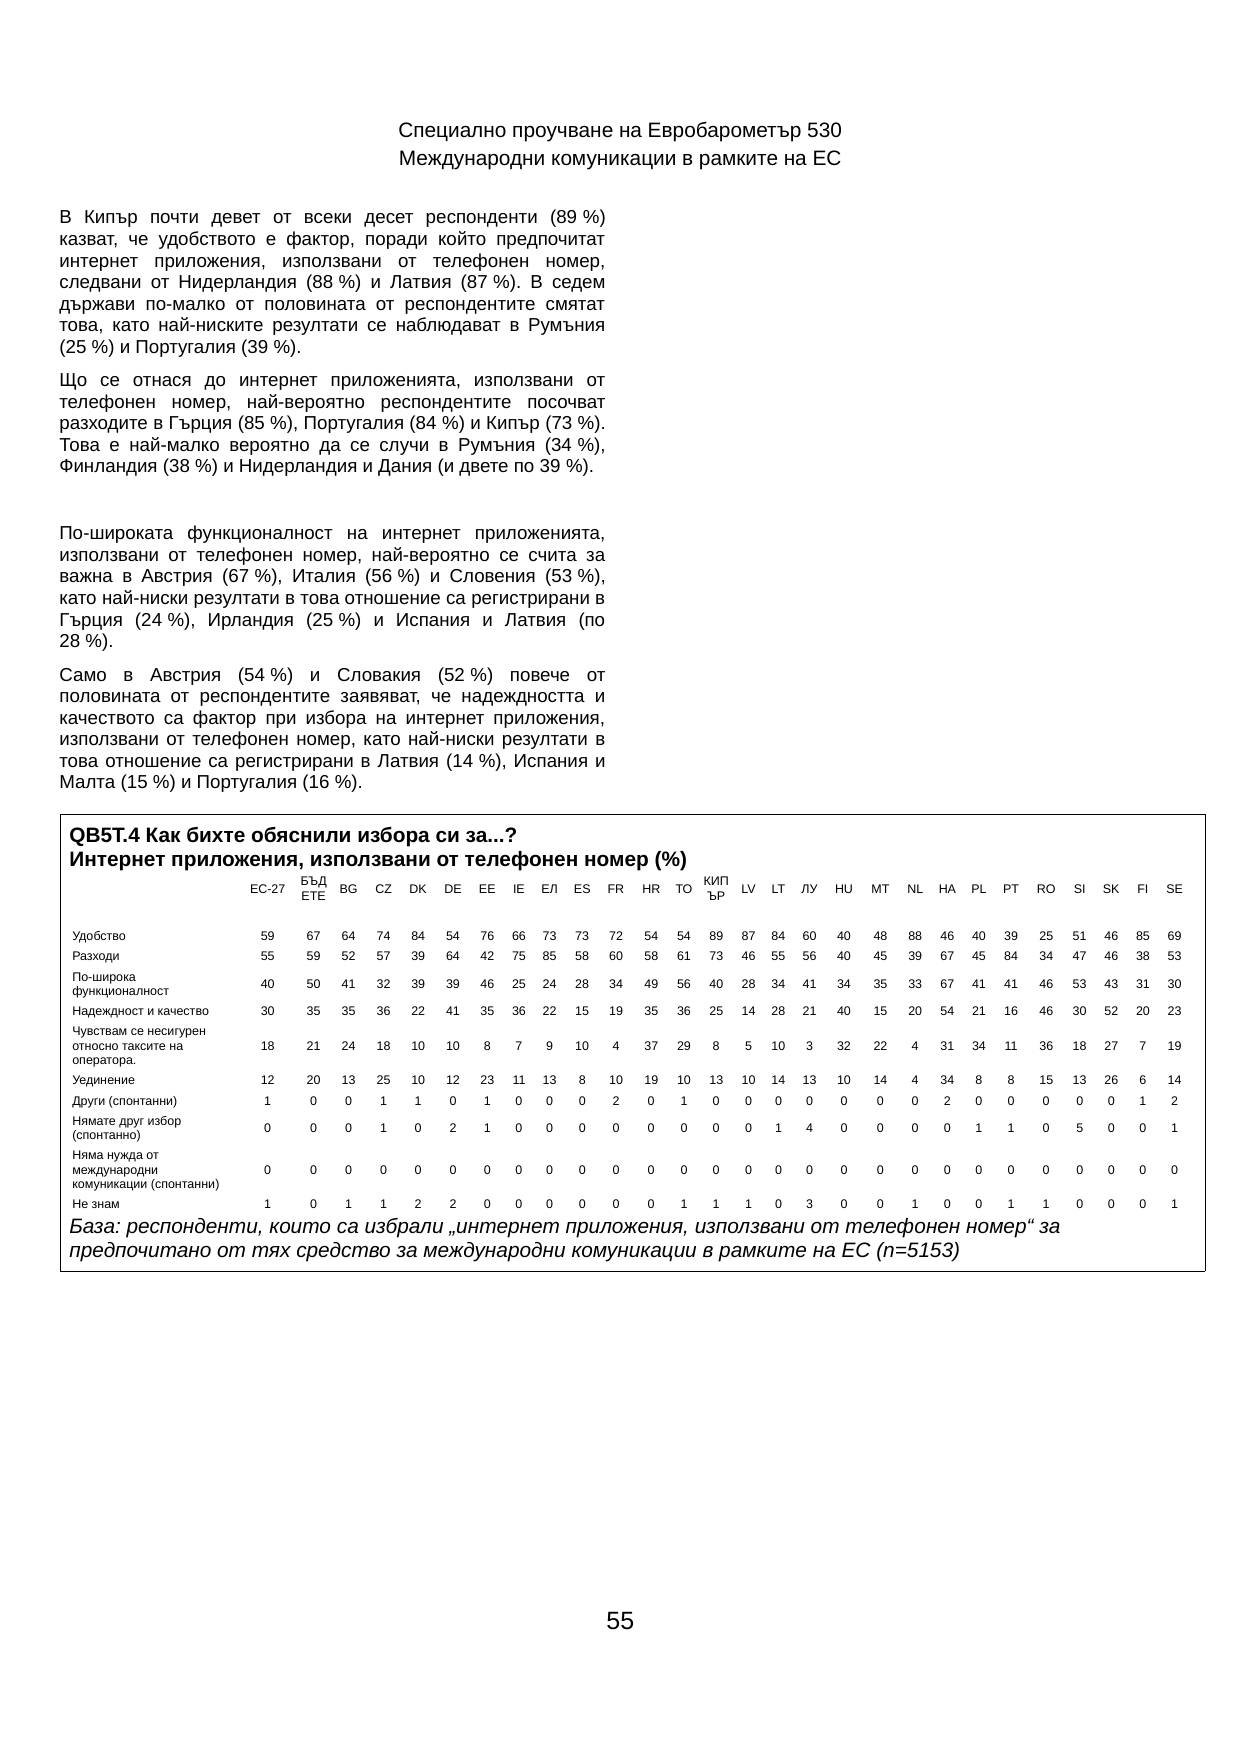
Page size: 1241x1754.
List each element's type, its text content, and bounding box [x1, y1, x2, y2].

table_cell 0 [296, 1145, 330, 1194]
table_cell [1094, 906, 1128, 926]
table_cell 0 [330, 1145, 366, 1194]
table_cell 30 [1158, 966, 1191, 1001]
table_cell 47 [1065, 946, 1094, 966]
table_cell 46 [931, 926, 963, 946]
table_cell 23 [470, 1070, 504, 1090]
table_cell 0 [669, 1145, 698, 1194]
table_cell [1027, 906, 1065, 926]
table_cell 1 [400, 1090, 435, 1111]
table_cell 0 [296, 1194, 330, 1214]
table_cell 56 [793, 946, 826, 966]
table_cell 8 [565, 1070, 599, 1090]
table_cell 48 [862, 926, 898, 946]
table_cell 46 [1027, 966, 1065, 1001]
table_cell 85 [534, 946, 565, 966]
table_cell 0 [931, 1145, 963, 1194]
table_cell 46 [1094, 926, 1128, 946]
table_cell 0 [699, 1145, 733, 1194]
table_cell 41 [330, 966, 366, 1001]
table_cell 1 [669, 1090, 698, 1111]
table_cell [633, 906, 669, 926]
table_cell 29 [669, 1021, 698, 1070]
table_cell 0 [963, 1145, 994, 1194]
table_cell 13 [534, 1070, 565, 1090]
table_cell 36 [669, 1001, 698, 1021]
table_cell [330, 906, 366, 926]
table_cell 39 [400, 946, 435, 966]
table_cell 0 [565, 1145, 599, 1194]
table_cell 0 [633, 1090, 669, 1111]
table_cell 0 [995, 1145, 1027, 1194]
table_cell 0 [669, 1111, 698, 1145]
table_cell 0 [1128, 1194, 1157, 1214]
table_cell [862, 906, 898, 926]
table_cell 0 [435, 1145, 470, 1194]
table_cell 46 [734, 946, 763, 966]
table_header БЪДЕТЕ [296, 871, 330, 906]
table_cell 23 [1158, 1001, 1191, 1021]
table_cell 0 [599, 1145, 633, 1194]
table_cell 54 [931, 1001, 963, 1021]
table_cell 13 [793, 1070, 826, 1090]
table_cell Разходи [69, 946, 238, 966]
table_cell 0 [763, 1194, 793, 1214]
table_cell 1 [366, 1090, 400, 1111]
table_header ES [565, 871, 599, 906]
table_cell 38 [1128, 946, 1157, 966]
table_cell [435, 906, 470, 926]
table_cell 0 [963, 1090, 994, 1111]
table_cell 1 [330, 1194, 366, 1214]
table_cell [239, 906, 296, 926]
table_cell 19 [599, 1001, 633, 1021]
table_cell 66 [504, 926, 533, 946]
table_cell 40 [239, 966, 296, 1001]
table_cell 87 [734, 926, 763, 946]
table_cell 0 [400, 1145, 435, 1194]
table_cell 1 [1027, 1194, 1065, 1214]
table_cell 10 [400, 1021, 435, 1070]
table_cell 15 [1027, 1070, 1065, 1090]
table_cell 0 [826, 1145, 862, 1194]
table_cell 5 [734, 1021, 763, 1070]
table_cell 0 [1027, 1145, 1065, 1194]
table_cell 15 [565, 1001, 599, 1021]
table_cell 0 [995, 1090, 1027, 1111]
table_header PT [995, 871, 1027, 906]
table_cell 40 [826, 1001, 862, 1021]
table_cell 0 [963, 1194, 994, 1214]
table_cell 22 [400, 1001, 435, 1021]
table_cell 36 [1027, 1021, 1065, 1070]
table_cell 4 [899, 1070, 931, 1090]
table_cell 21 [296, 1021, 330, 1070]
table_cell 0 [296, 1111, 330, 1145]
table_cell 10 [599, 1070, 633, 1090]
table_cell 41 [435, 1001, 470, 1021]
table_cell 67 [931, 946, 963, 966]
table_cell 28 [565, 966, 599, 1001]
table_cell 22 [534, 1001, 565, 1021]
table_cell 1 [1158, 1111, 1191, 1145]
table_cell 88 [899, 926, 931, 946]
table_cell 0 [826, 1090, 862, 1111]
table_cell 1 [995, 1111, 1027, 1145]
table_cell 34 [963, 1021, 994, 1070]
table_cell 10 [565, 1021, 599, 1070]
table_cell 52 [1094, 1001, 1128, 1021]
text Интернет приложения, използвани от телефонен номер (%) [69, 847, 1196, 871]
table_cell 1 [470, 1111, 504, 1145]
table_cell 0 [435, 1090, 470, 1111]
table_cell 0 [633, 1145, 669, 1194]
table_cell 0 [734, 1111, 763, 1145]
table_cell 6 [1128, 1070, 1157, 1090]
table_cell 0 [239, 1145, 296, 1194]
table_cell 58 [633, 946, 669, 966]
table_cell 39 [899, 946, 931, 966]
table_cell 2 [435, 1111, 470, 1145]
table_cell 31 [1128, 966, 1157, 1001]
text По-широката функционалност на интернет приложенията, използвани от телефонен номер, най-вероятно се счита за важна в Австрия (67 %), Италия (56 %) и Словения (53 %), като най-ниски резултати в това отношение са регистрирани в Гърция (24 %), Ирландия (25 %) и Испания и Латвия (по 28 %). [59, 522, 605, 652]
table_cell [1158, 906, 1191, 926]
table_cell 60 [793, 926, 826, 946]
table_cell 0 [1158, 1145, 1191, 1194]
table_cell [931, 906, 963, 926]
text Само в Австрия (54 %) и Словакия (52 %) повече от половината от респондентите заявяват, че надеждността и качеството са фактор при избора на интернет приложения, използвани от телефонен номер, като най-ниски резултати в това отношение са регистрирани в Латвия (14 %), Испания и Малта (15 %) и Португалия (16 %). [59, 663, 605, 793]
table_cell 0 [366, 1145, 400, 1194]
table_cell 10 [669, 1070, 698, 1090]
table_header [69, 871, 238, 906]
table_cell 0 [1094, 1090, 1128, 1111]
table_header RO [1027, 871, 1065, 906]
table_header EE [470, 871, 504, 906]
table_cell 73 [534, 926, 565, 946]
table_cell 75 [504, 946, 533, 966]
table_cell 35 [296, 1001, 330, 1021]
table_cell [826, 906, 862, 926]
table_cell 0 [470, 1194, 504, 1214]
table_cell 0 [1065, 1194, 1094, 1214]
table_cell 20 [1128, 1001, 1157, 1021]
table_cell 22 [862, 1021, 898, 1070]
table_cell 54 [669, 926, 698, 946]
table_header HR [633, 871, 669, 906]
table_cell Други (спонтанни) [69, 1090, 238, 1111]
table_cell 26 [1094, 1070, 1128, 1090]
table_cell 1 [699, 1194, 733, 1214]
table_cell 0 [330, 1111, 366, 1145]
table_cell 0 [763, 1145, 793, 1194]
table_cell 18 [366, 1021, 400, 1070]
table_cell 21 [793, 1001, 826, 1021]
table_cell 73 [699, 946, 733, 966]
table_cell 41 [995, 966, 1027, 1001]
table_cell 1 [366, 1111, 400, 1145]
table_cell 30 [1065, 1001, 1094, 1021]
table_cell [296, 906, 330, 926]
table_cell 20 [899, 1001, 931, 1021]
table_cell [470, 906, 504, 926]
table_cell 25 [699, 1001, 733, 1021]
table_cell 0 [330, 1090, 366, 1111]
table_cell 14 [862, 1070, 898, 1090]
table_cell 0 [931, 1194, 963, 1214]
table_cell 0 [862, 1111, 898, 1145]
table_cell 11 [504, 1070, 533, 1090]
table_cell 53 [1158, 946, 1191, 966]
table_cell 37 [633, 1021, 669, 1070]
table_cell 0 [899, 1111, 931, 1145]
table_cell 1 [669, 1194, 698, 1214]
table_cell 1 [963, 1111, 994, 1145]
table_cell Нямате друг избор (спонтанно) [69, 1111, 238, 1145]
table_cell 0 [1128, 1111, 1157, 1145]
table_cell [599, 906, 633, 926]
table_cell [1128, 906, 1157, 926]
table_cell 0 [1094, 1145, 1128, 1194]
table_cell [734, 906, 763, 926]
table_cell 0 [826, 1111, 862, 1145]
table_cell [995, 906, 1027, 926]
table_cell 69 [1158, 926, 1191, 946]
table_cell 10 [763, 1021, 793, 1070]
table_cell 84 [763, 926, 793, 946]
table_cell 0 [565, 1090, 599, 1111]
table_cell 0 [565, 1111, 599, 1145]
table_cell Удобство [69, 926, 238, 946]
table_cell 59 [296, 946, 330, 966]
table_cell 51 [1065, 926, 1094, 946]
table_cell 72 [599, 926, 633, 946]
table_header КИПЪР [699, 871, 733, 906]
table_cell 25 [1027, 926, 1065, 946]
table_cell 54 [633, 926, 669, 946]
table_cell 36 [504, 1001, 533, 1021]
table_cell 0 [1065, 1090, 1094, 1111]
table_cell 0 [931, 1111, 963, 1145]
table_cell 0 [504, 1145, 533, 1194]
table_cell 2 [400, 1194, 435, 1214]
table_cell 13 [699, 1070, 733, 1090]
table_cell [504, 906, 533, 926]
table_cell 40 [826, 926, 862, 946]
table_cell 7 [504, 1021, 533, 1070]
table_cell 84 [400, 926, 435, 946]
table_cell 0 [862, 1090, 898, 1111]
table_cell Чувствам се несигурен относно таксите на оператора. [69, 1021, 238, 1070]
table_cell 28 [734, 966, 763, 1001]
table_cell 14 [1158, 1070, 1191, 1090]
table_cell 56 [669, 966, 698, 1001]
table_cell 1 [995, 1194, 1027, 1214]
table_cell 0 [1128, 1145, 1157, 1194]
table_cell 32 [366, 966, 400, 1001]
table_cell 0 [534, 1111, 565, 1145]
table_cell 0 [793, 1090, 826, 1111]
table_cell 85 [1128, 926, 1157, 946]
table_cell 43 [1094, 966, 1128, 1001]
table_cell 0 [296, 1090, 330, 1111]
table_cell Няма нужда от международни комуникации (спонтанни) [69, 1145, 238, 1194]
table_cell 0 [699, 1111, 733, 1145]
table_cell 74 [366, 926, 400, 946]
table_cell 39 [995, 926, 1027, 946]
table_cell 0 [470, 1145, 504, 1194]
table_header SI [1065, 871, 1094, 906]
table_cell 32 [826, 1021, 862, 1070]
table_cell 27 [1094, 1021, 1128, 1070]
table_cell 10 [734, 1070, 763, 1090]
table_cell 41 [963, 966, 994, 1001]
table_cell [699, 906, 733, 926]
table_cell 2 [931, 1090, 963, 1111]
table_cell 0 [734, 1145, 763, 1194]
table_cell [793, 906, 826, 926]
table_cell 12 [239, 1070, 296, 1090]
table_cell 60 [599, 946, 633, 966]
table_cell 0 [633, 1194, 669, 1214]
table_cell 0 [826, 1194, 862, 1214]
table_header CZ [366, 871, 400, 906]
table_cell [963, 906, 994, 926]
table_cell 33 [899, 966, 931, 1001]
table_cell [763, 906, 793, 926]
table_cell 0 [862, 1194, 898, 1214]
table_cell 58 [565, 946, 599, 966]
table_cell 10 [400, 1070, 435, 1090]
table_header LV [734, 871, 763, 906]
table_cell 0 [1027, 1090, 1065, 1111]
text Що се отнася до интернет приложенията, използвани от телефонен номер, най-вероятно респондентите посочват разходите в Гърция (85 %), Португалия (84 %) и Кипър (73 %). Това е най-малко вероятно да се случи в Румъния (34 %), Финландия (38 %) и Нидерландия и Дания (и двете по 39 %). [59, 369, 605, 477]
table_cell 59 [239, 926, 296, 946]
table_header MT [862, 871, 898, 906]
table_header DE [435, 871, 470, 906]
table_cell 16 [995, 1001, 1027, 1021]
table_cell 8 [995, 1070, 1027, 1090]
table_cell 1 [899, 1194, 931, 1214]
table_cell 35 [633, 1001, 669, 1021]
table_header SE [1158, 871, 1191, 906]
table_cell 1 [239, 1194, 296, 1214]
table_header ЛУ [793, 871, 826, 906]
table_cell [534, 906, 565, 926]
table_cell 0 [534, 1145, 565, 1194]
table_cell 0 [1094, 1111, 1128, 1145]
table_cell 28 [763, 1001, 793, 1021]
table_cell 64 [435, 946, 470, 966]
table_cell 4 [899, 1021, 931, 1070]
table_cell 89 [699, 926, 733, 946]
table_header ЕЛ [534, 871, 565, 906]
table_cell 13 [330, 1070, 366, 1090]
table_cell 21 [963, 1001, 994, 1021]
table_cell 1 [763, 1111, 793, 1145]
table_cell 36 [366, 1001, 400, 1021]
table_cell 25 [504, 966, 533, 1001]
table_cell 24 [330, 1021, 366, 1070]
table_cell 1 [239, 1090, 296, 1111]
table_cell 9 [534, 1021, 565, 1070]
table_cell 0 [599, 1111, 633, 1145]
table_cell 0 [633, 1111, 669, 1145]
table_cell 41 [793, 966, 826, 1001]
table_cell 76 [470, 926, 504, 946]
table_cell 50 [296, 966, 330, 1001]
table_cell 35 [862, 966, 898, 1001]
text База: респонденти, които са избрали „интернет приложения, използвани от телефонен номер“ за предпочитано от тях средство за международни комуникации в рамките на ЕС (n=5153) [69, 1214, 1196, 1262]
table_cell 0 [793, 1145, 826, 1194]
table_cell 40 [826, 946, 862, 966]
table_cell 57 [366, 946, 400, 966]
table_cell 19 [633, 1070, 669, 1090]
table_cell 0 [1094, 1194, 1128, 1214]
table_cell 0 [565, 1194, 599, 1214]
table_cell 8 [699, 1021, 733, 1070]
table_cell [400, 906, 435, 926]
table_cell 13 [1065, 1070, 1094, 1090]
table_header NL [899, 871, 931, 906]
table_cell 64 [330, 926, 366, 946]
table_cell 19 [1158, 1021, 1191, 1070]
table_cell 46 [1094, 946, 1128, 966]
table_cell Уединение [69, 1070, 238, 1090]
table_cell 5 [1065, 1111, 1094, 1145]
table_cell 0 [734, 1090, 763, 1111]
table_cell 11 [995, 1021, 1027, 1070]
table_cell 3 [793, 1021, 826, 1070]
table_cell 0 [534, 1090, 565, 1111]
table_cell 2 [435, 1194, 470, 1214]
table_cell 0 [400, 1111, 435, 1145]
table_cell 54 [435, 926, 470, 946]
table_cell [669, 906, 698, 926]
table_cell 61 [669, 946, 698, 966]
table_cell 14 [734, 1001, 763, 1021]
table_header BG [330, 871, 366, 906]
table_cell 34 [763, 966, 793, 1001]
table_cell 53 [1065, 966, 1094, 1001]
table_cell [366, 906, 400, 926]
table_cell 0 [504, 1090, 533, 1111]
table_cell 49 [633, 966, 669, 1001]
table_cell [1065, 906, 1094, 926]
table_cell 39 [400, 966, 435, 1001]
table_cell 8 [470, 1021, 504, 1070]
table_cell [565, 906, 599, 926]
table_cell 1 [366, 1194, 400, 1214]
table_cell 40 [963, 926, 994, 946]
table_header PL [963, 871, 994, 906]
table_cell [69, 906, 238, 926]
table_cell 15 [862, 1001, 898, 1021]
table_cell 0 [1065, 1145, 1094, 1194]
table_header LT [763, 871, 793, 906]
table_cell 20 [296, 1070, 330, 1090]
table_cell 34 [826, 966, 862, 1001]
table_cell 7 [1128, 1021, 1157, 1070]
table_cell 46 [1027, 1001, 1065, 1021]
table_cell 34 [1027, 946, 1065, 966]
table_cell 1 [470, 1090, 504, 1111]
table_cell 2 [1158, 1090, 1191, 1111]
table_cell 0 [899, 1145, 931, 1194]
table_cell 84 [995, 946, 1027, 966]
text В Кипър почти девет от всеки десет респонденти (89 %) казват, че удобството е фактор, поради който предпочитат интернет приложения, използвани от телефонен номер, следвани от Нидерландия (88 %) и Латвия (87 %). В седем държави по-малко от половината от респондентите смятат това, като най-ниските резултати се наблюдават в Румъния (25 %) и Португалия (39 %). [59, 206, 605, 357]
table_cell [899, 906, 931, 926]
table_cell 39 [435, 966, 470, 1001]
table_header FR [599, 871, 633, 906]
table_cell 18 [239, 1021, 296, 1070]
table_cell 31 [931, 1021, 963, 1070]
table_cell 42 [470, 946, 504, 966]
table_cell 18 [1065, 1021, 1094, 1070]
table_cell 73 [565, 926, 599, 946]
table_cell Не знам [69, 1194, 238, 1214]
table_cell 14 [763, 1070, 793, 1090]
table_cell 0 [862, 1145, 898, 1194]
table_cell 1 [1128, 1090, 1157, 1111]
table_cell 0 [239, 1111, 296, 1145]
table_cell 4 [599, 1021, 633, 1070]
table_header ЕС-27 [239, 871, 296, 906]
text QB5T.4 Как бихте обяснили избора си за...? [69, 823, 1196, 847]
table_cell 24 [534, 966, 565, 1001]
table_cell 0 [1027, 1111, 1065, 1145]
table_cell 40 [699, 966, 733, 1001]
table_header FI [1128, 871, 1157, 906]
table_cell 0 [763, 1090, 793, 1111]
table_header IE [504, 871, 533, 906]
table_cell 35 [470, 1001, 504, 1021]
table_cell 10 [826, 1070, 862, 1090]
table_header ТО [669, 871, 698, 906]
table_cell 2 [599, 1090, 633, 1111]
table_cell 34 [931, 1070, 963, 1090]
table_cell 55 [239, 946, 296, 966]
table_cell 3 [793, 1194, 826, 1214]
table_cell 45 [862, 946, 898, 966]
table_header DK [400, 871, 435, 906]
table_cell 46 [470, 966, 504, 1001]
table_cell 1 [1158, 1194, 1191, 1214]
table_header SK [1094, 871, 1128, 906]
table_cell 34 [599, 966, 633, 1001]
table_cell 1 [734, 1194, 763, 1214]
table_cell 55 [763, 946, 793, 966]
table_header HU [826, 871, 862, 906]
table_cell 0 [899, 1090, 931, 1111]
table_cell Надеждност и качество [69, 1001, 238, 1021]
table_cell 67 [931, 966, 963, 1001]
table_cell 0 [699, 1090, 733, 1111]
table_cell 0 [534, 1194, 565, 1214]
table_cell 0 [599, 1194, 633, 1214]
table_header НА [931, 871, 963, 906]
table_cell 0 [504, 1194, 533, 1214]
table_cell 52 [330, 946, 366, 966]
table_cell 45 [963, 946, 994, 966]
table_cell 25 [366, 1070, 400, 1090]
table_cell 0 [504, 1111, 533, 1145]
table_cell 4 [793, 1111, 826, 1145]
table_cell 10 [435, 1021, 470, 1070]
table_cell 8 [963, 1070, 994, 1090]
table_cell 67 [296, 926, 330, 946]
table_cell По-широка функционалност [69, 966, 238, 1001]
table_cell 12 [435, 1070, 470, 1090]
table_cell 35 [330, 1001, 366, 1021]
table_cell 30 [239, 1001, 296, 1021]
